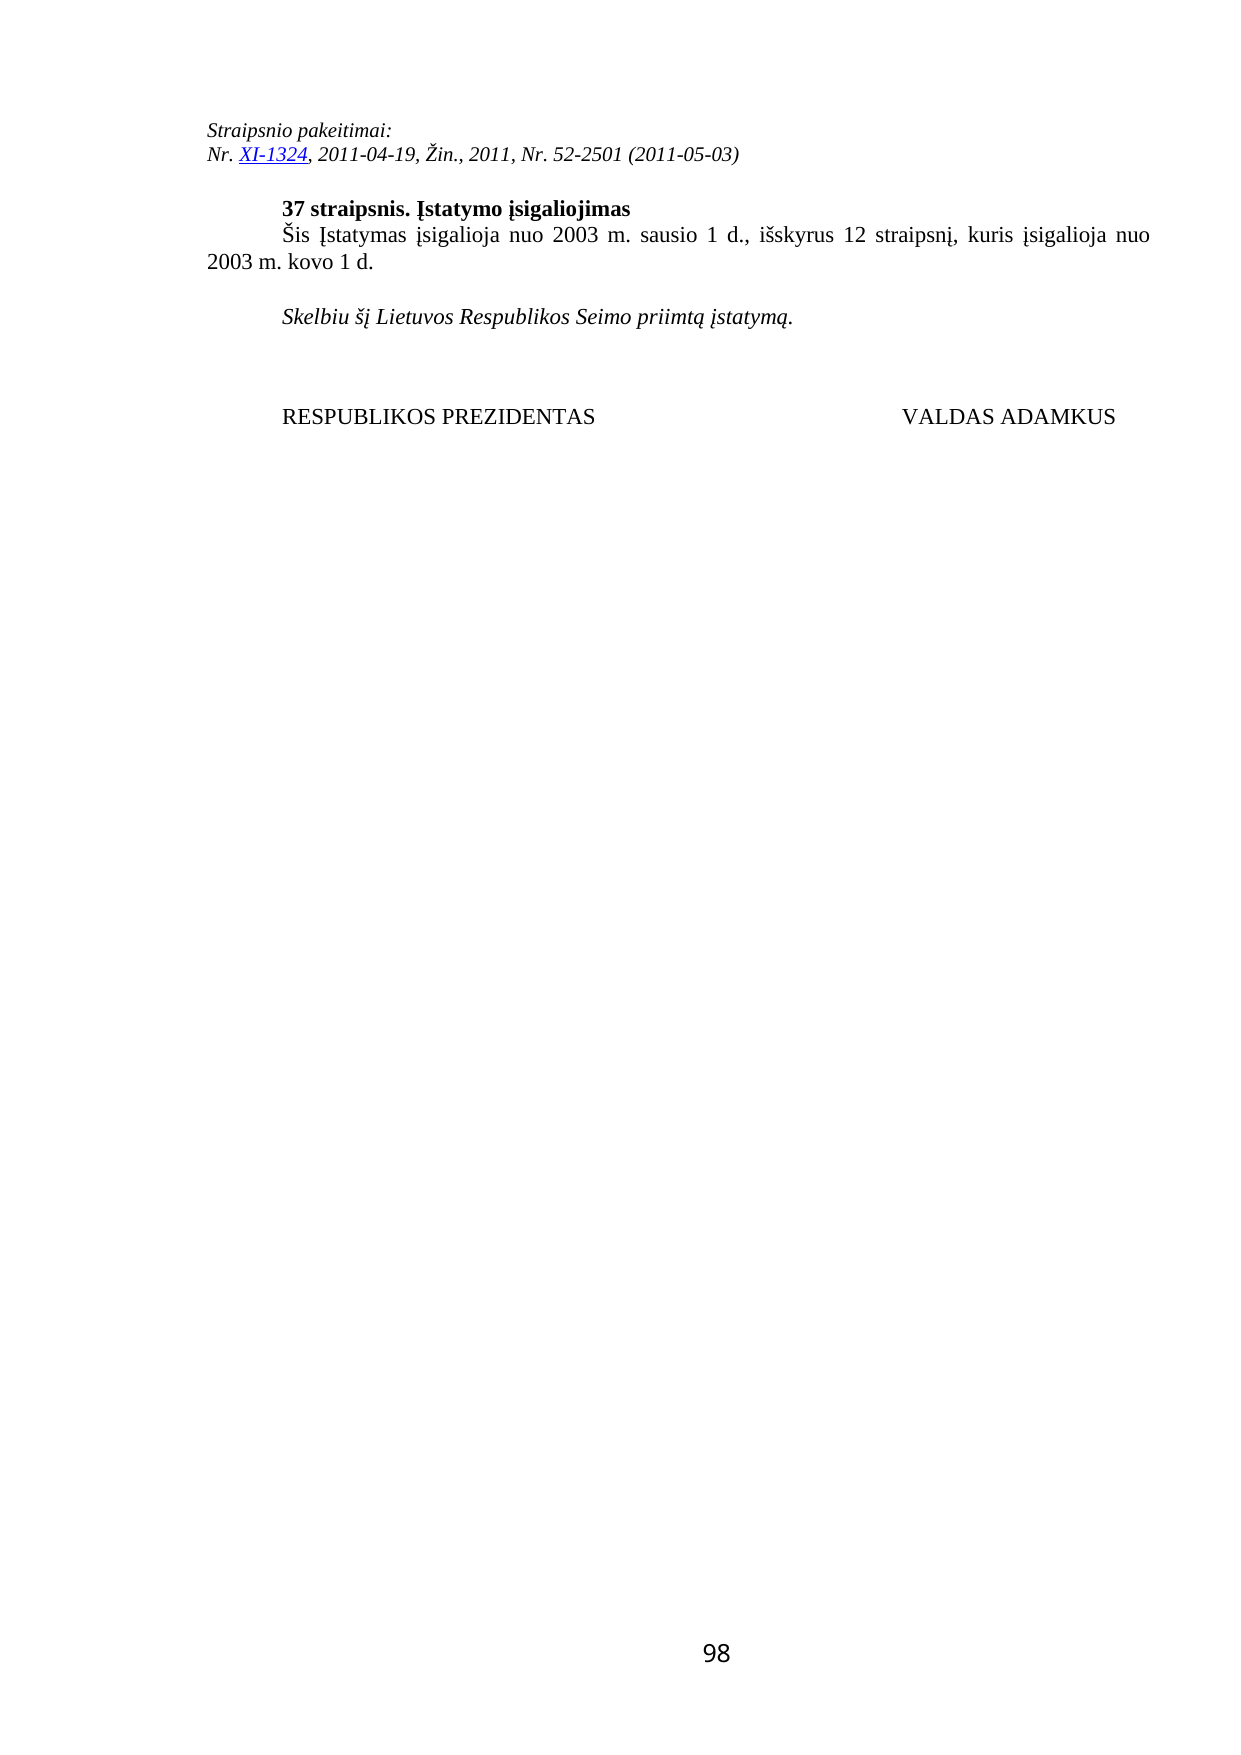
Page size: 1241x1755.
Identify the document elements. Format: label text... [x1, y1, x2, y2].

text Šis Įstatymas įsigalioja nuo 2003 m. sausio 1 d., išskyrus 12 straipsnį, kuris įsigalioja nuo 2003 m. kovo 1 d. [207, 221, 1152, 274]
text Skelbiu šį Lietuvos Respublikos Seimo priimtą įstatymą. [207, 303, 1152, 329]
text RESPUBLIKOS PREZIDENTAS VALDAS ADAMKUS [207, 403, 1152, 430]
text Nr. XI-1324, 2011-04-19, Žin., 2011, Nr. 52-2501 (2011-05-03) [207, 142, 1152, 166]
text 37 straipsnis. Įstatymo įsigaliojimas [207, 195, 1152, 221]
text Straipsnio pakeitimai: [207, 118, 1152, 142]
